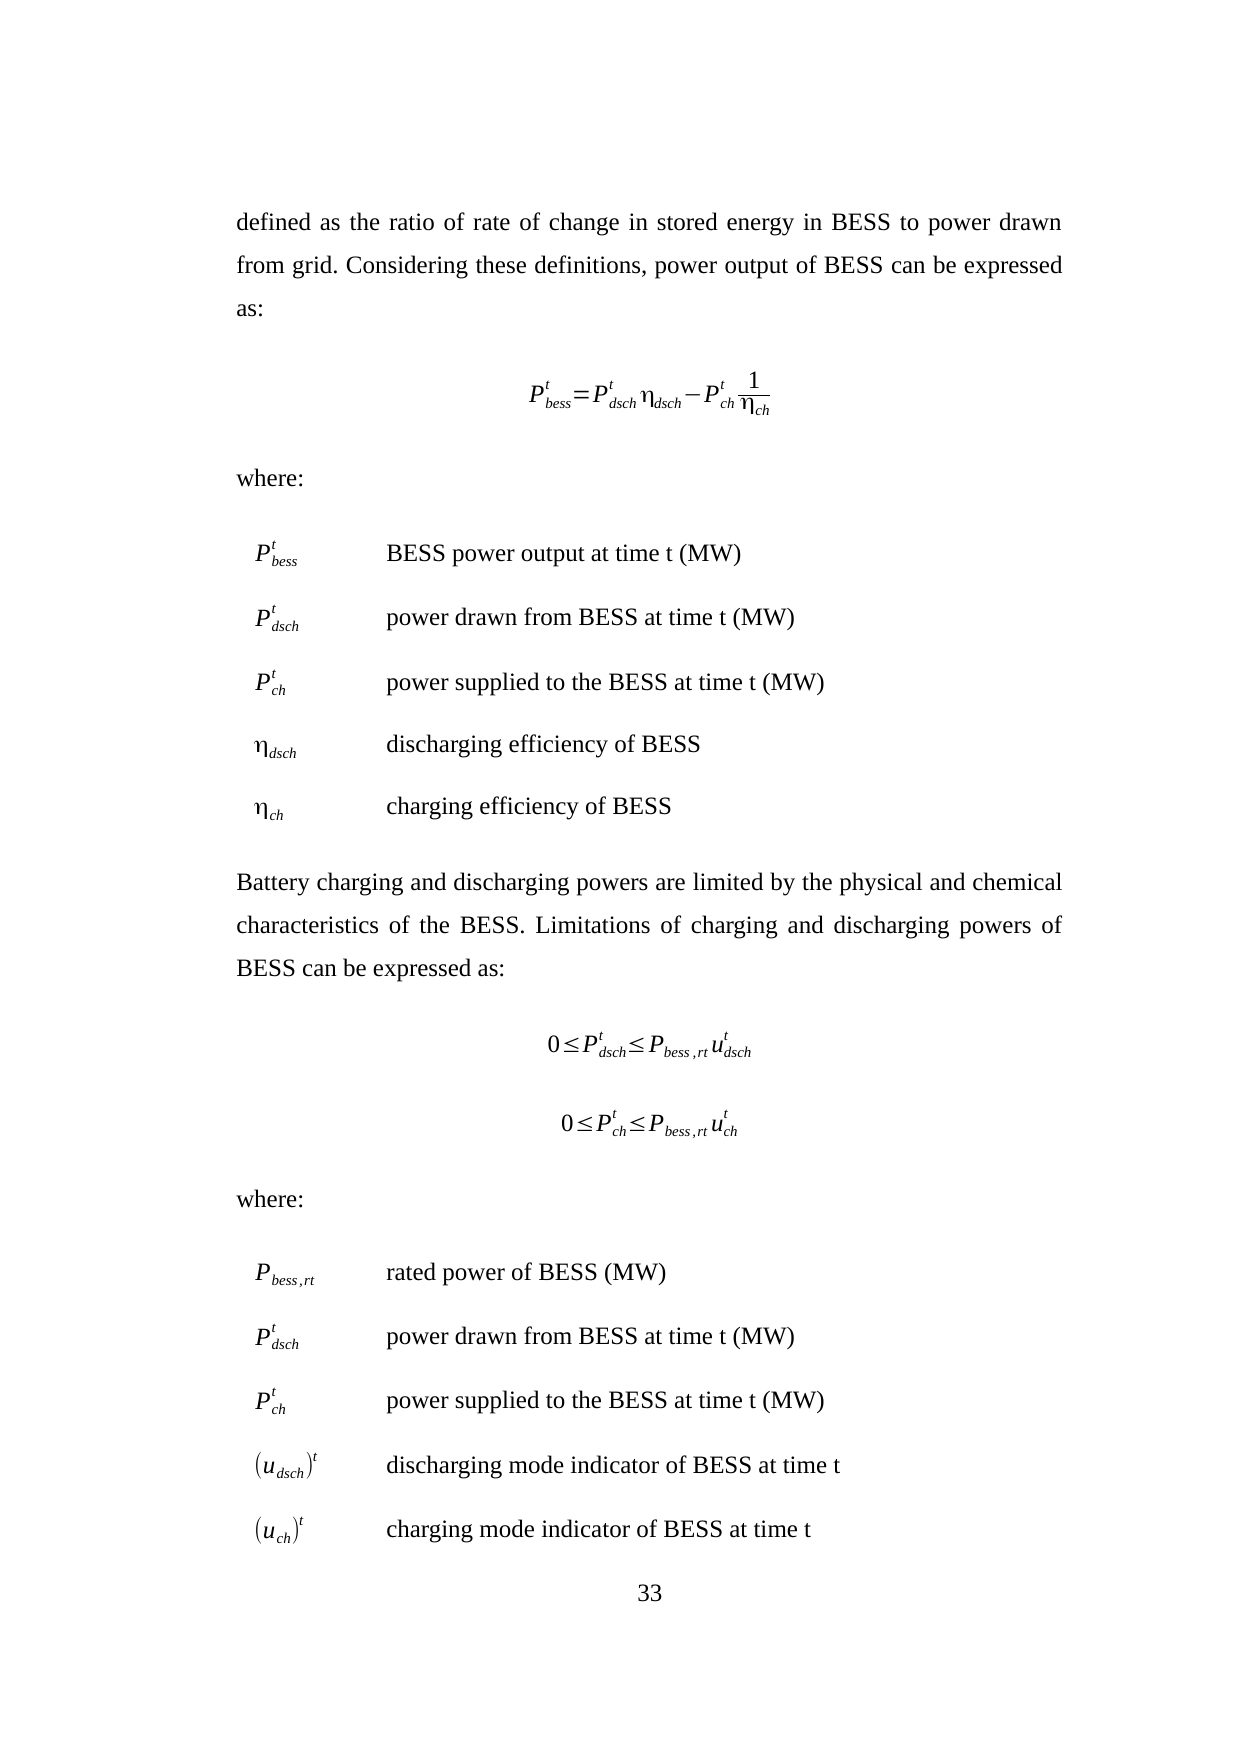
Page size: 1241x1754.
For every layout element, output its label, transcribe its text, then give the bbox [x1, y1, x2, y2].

text Battery charging and discharging powers are limited by the physical and chemical characteristics of the BESS. Limitations of charging and discharging powers of BESS can be expressed as: [236, 867, 1063, 982]
text charging mode indicator of BESS at time t [236, 1512, 1063, 1547]
text discharging efficiency of BESS [236, 729, 1063, 761]
text defined as the ratio of rate of change in stored energy in BESS to power drawn from grid. Considering these definitions, power output of BESS can be expressed as: [236, 207, 1063, 322]
text power supplied to the BESS at time t (MW) [236, 664, 1063, 699]
text power supplied to the BESS at time t (MW) [236, 1383, 1063, 1418]
text where: [236, 463, 1063, 491]
text power drawn from BESS at time t (MW) [236, 1319, 1063, 1353]
text where: [236, 1184, 1063, 1213]
text charging efficiency of BESS [236, 791, 1063, 823]
text rated power of BESS (MW) [236, 1257, 1063, 1289]
text power drawn from BESS at time t (MW) [236, 600, 1063, 635]
text discharging mode indicator of BESS at time t [236, 1448, 1063, 1482]
text BESS power output at time t (MW) [236, 535, 1063, 570]
